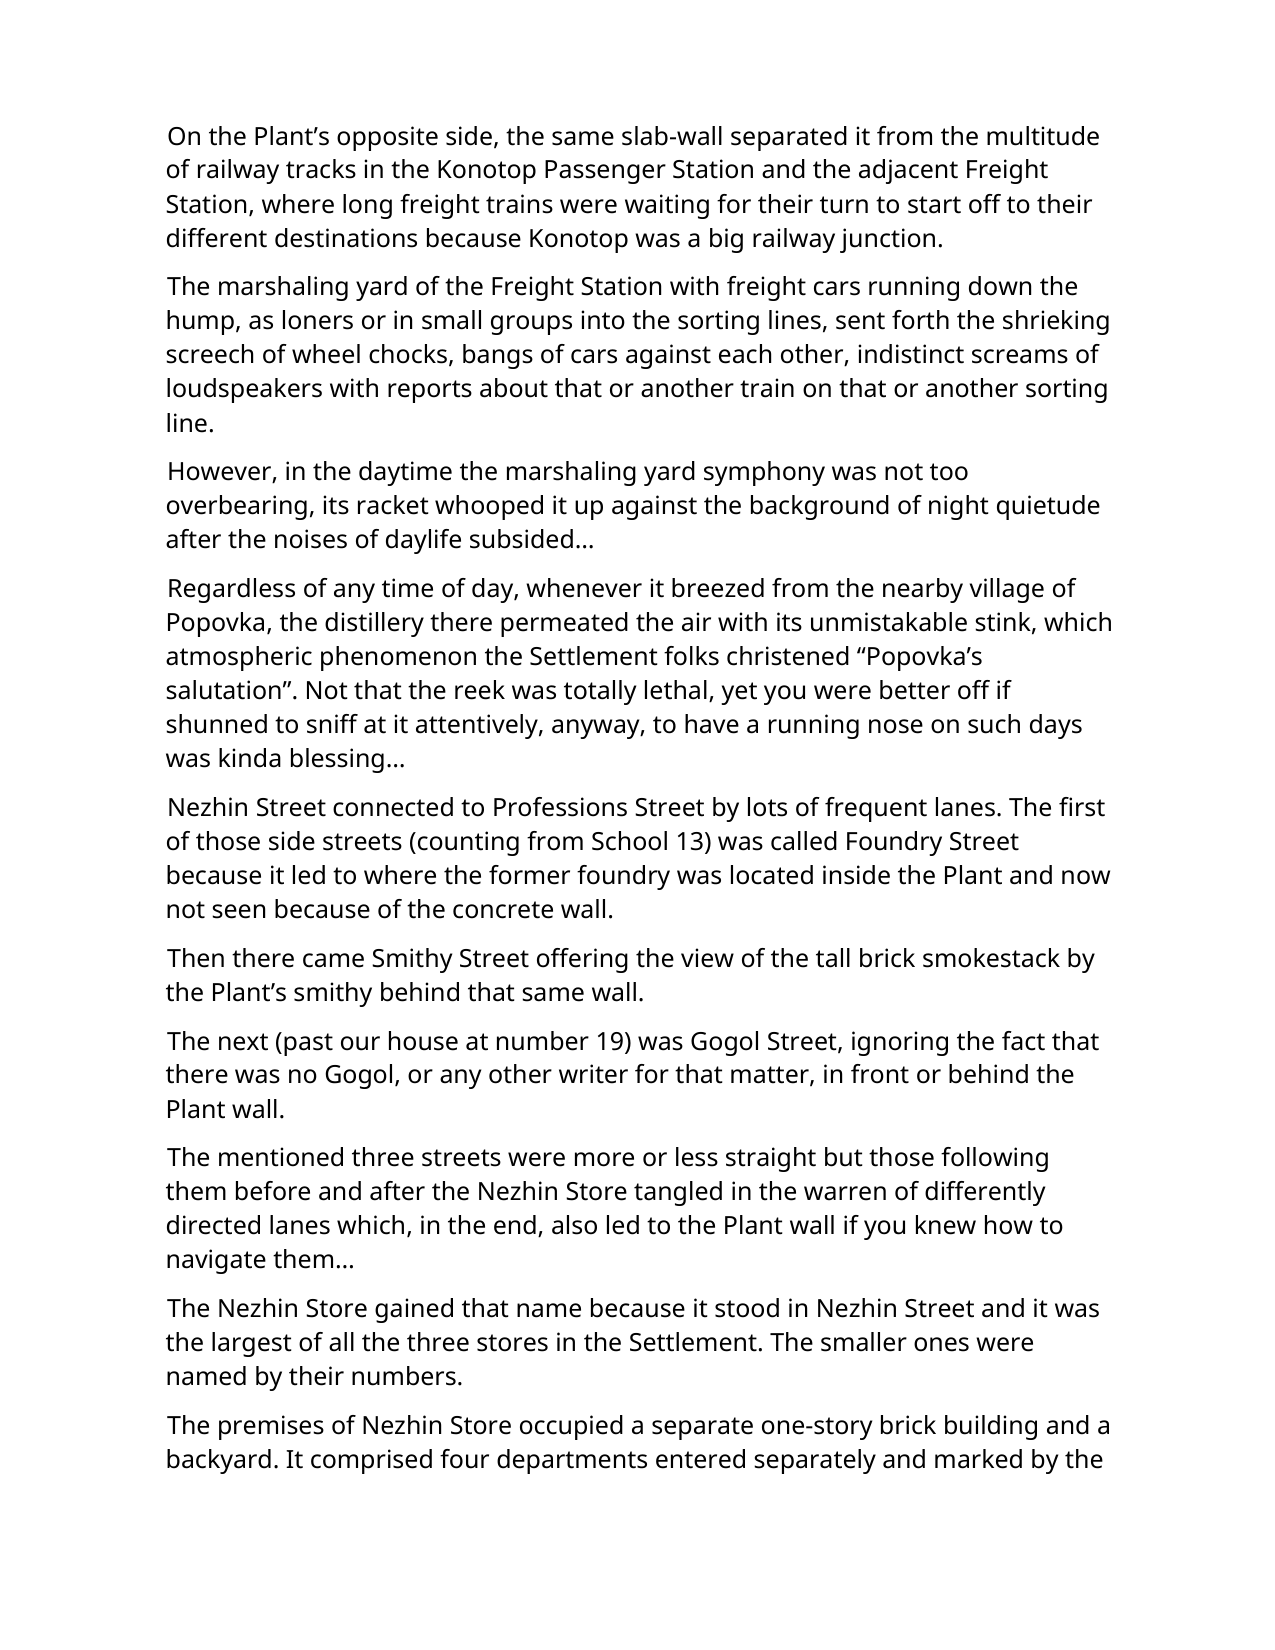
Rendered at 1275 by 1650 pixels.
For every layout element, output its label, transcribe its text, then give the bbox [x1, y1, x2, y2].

text The next (past our house at number 19) was Gogol Street, ignoring the fact that there was no Gogol, or any other writer for that matter, in front or behind the Plant wall. [165, 1023, 1118, 1125]
text However, in the daytime the marshaling yard symphony was not too overbearing, its racket whooped it up against the background of night quietude after the noises of daylife subsided… [165, 454, 1118, 556]
text The marshaling yard of the Freight Station with freight cars running down the hump, as loners or in small groups into the sorting lines, sent forth the shrieking screech of wheel chocks, bangs of cars against each other, indistinct screams of loudspeakers with reports about that or another train on that or another sorting line. [165, 269, 1118, 439]
text Then there came Smithy Street offering the view of the tall brick smokestack by the Plant’s smithy behind that same wall. [165, 940, 1118, 1008]
text The premises of Nezhin Store occupied a separate one-story brick building and a backyard. It comprised four departments entered separately and marked by the [165, 1407, 1118, 1476]
text The Nezhin Store gained that name because it stood in Nezhin Street and it was the largest of all the three stores in the Settlement. The smaller ones were named by their numbers. [165, 1291, 1118, 1393]
text The mentioned three streets were more or less straight but those following them before and after the Nezhin Store tangled in the warren of differently directed lanes which, in the end, also led to the Plant wall if you knew how to navigate them… [165, 1140, 1118, 1276]
text Regardless of any time of day, whenever it breezed from the nearby village of Popovka, the distillery there permeated the air with its unmistakable stink, which atmospheric phenomenon the Settlement folks christened “Popovka’s salutation”. Not that the reek was totally lethal, yet you were better off if shunned to sniff at it attentively, anyway, to have a running nose on such days was kinda blessing… [165, 571, 1118, 775]
text On the Plant’s opposite side, the same slab-wall separated it from the multitude of railway tracks in the Konotop Passenger Station and the adjacent Freight Station, where long freight trains were waiting for their turn to start off to their different destinations because Konotop was a big railway junction. [165, 118, 1118, 254]
text Nezhin Street connected to Professions Street by lots of frequent lanes. The first of those side streets (counting from School 13) was called Foundry Street because it led to where the former foundry was located inside the Plant and now not seen because of the concrete wall. [165, 789, 1118, 926]
